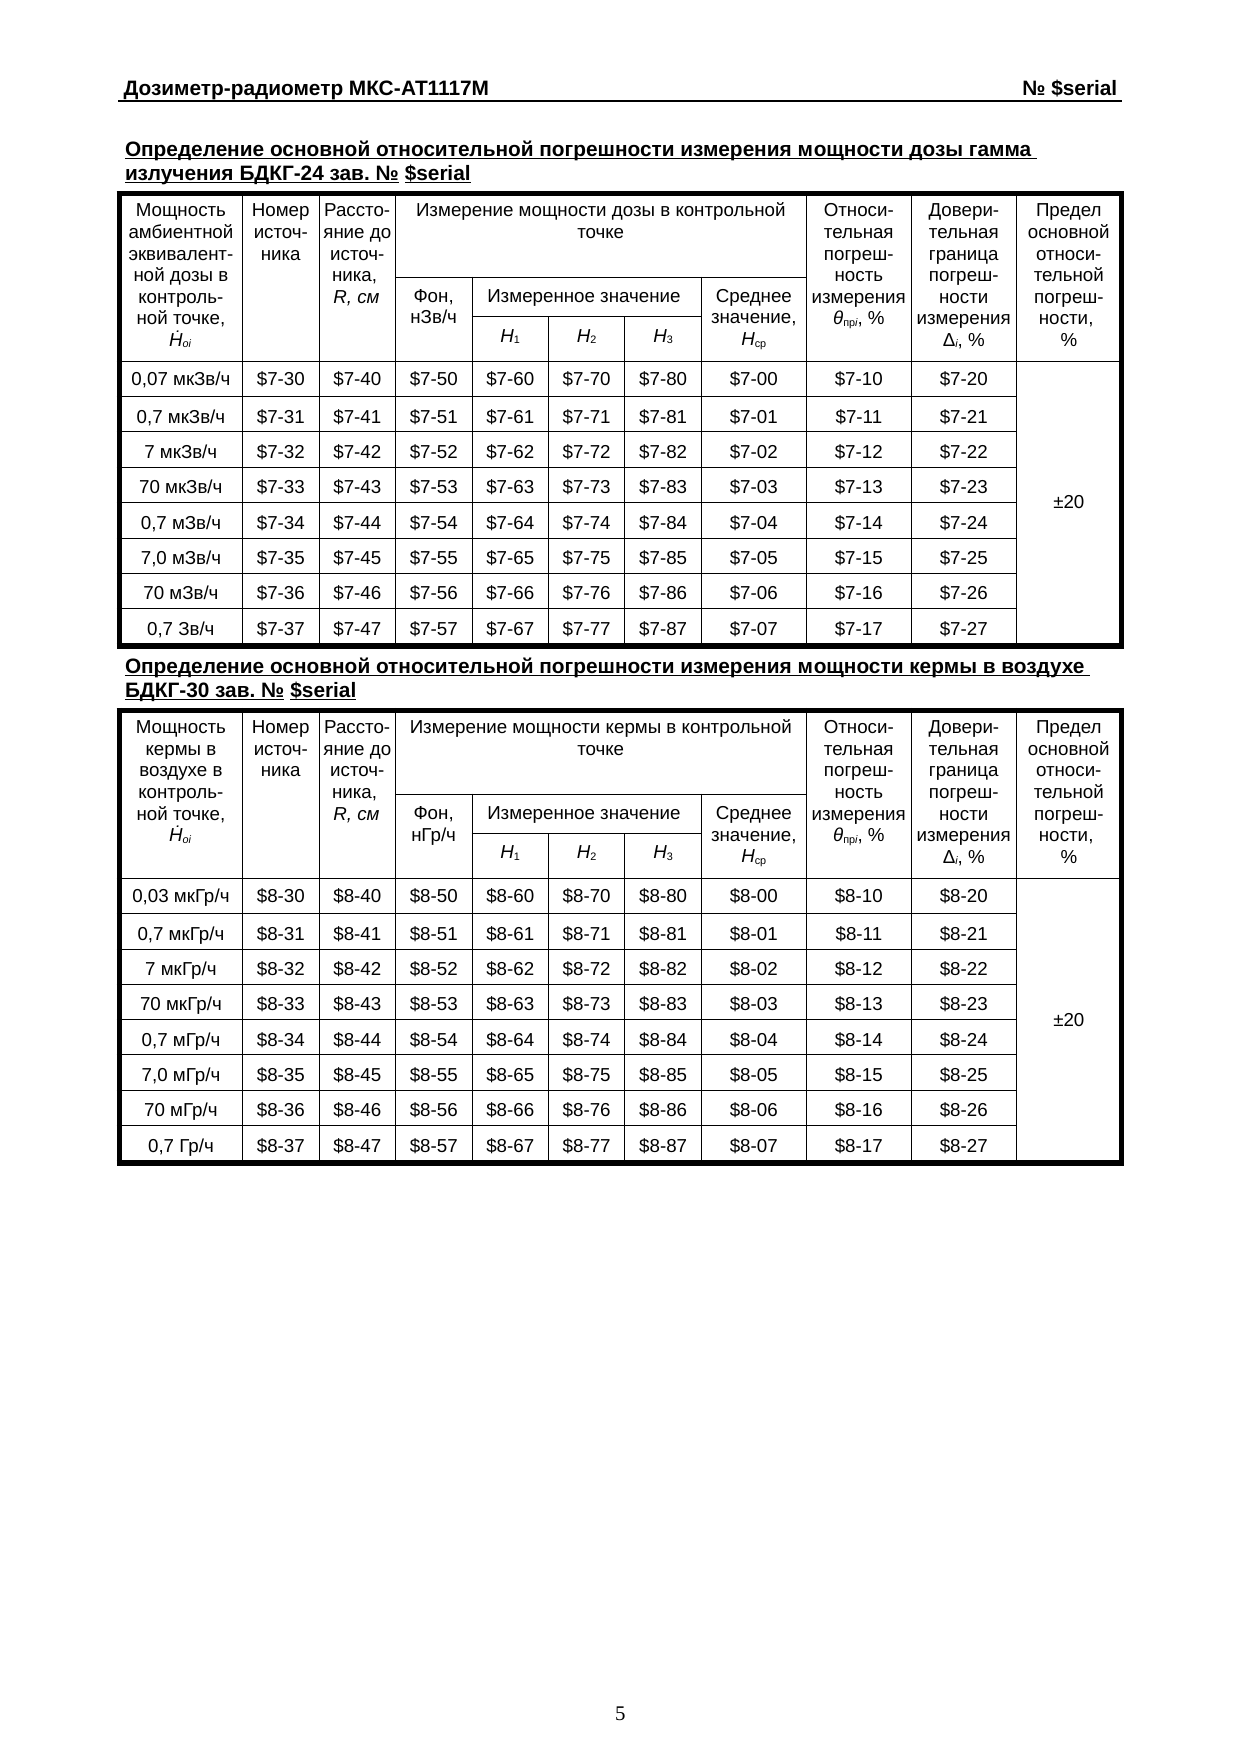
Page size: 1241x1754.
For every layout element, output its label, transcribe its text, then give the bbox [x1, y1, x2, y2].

table_cell $7-11 [807, 397, 911, 431]
table_cell $7-36 [243, 574, 319, 608]
table_cell $8-65 [473, 1055, 548, 1090]
table_cell $8-51 [396, 914, 472, 948]
table_cell Измерение мощности дозы в контрольной точке [396, 196, 806, 277]
table_cell $8-67 [473, 1126, 548, 1160]
table_cell $8-83 [625, 985, 701, 1019]
table_cell $7-51 [396, 397, 472, 431]
table_cell $8-45 [320, 1055, 395, 1090]
table_cell Измеренное значение [473, 795, 701, 833]
table_cell $7-14 [807, 503, 911, 537]
table_cell $7-52 [396, 432, 472, 467]
table_cell $7-22 [912, 432, 1016, 467]
table_cell 70 мГр/ч [122, 1091, 242, 1125]
table_cell $8-85 [625, 1055, 701, 1090]
table_cell $7-50 [396, 362, 472, 396]
table_cell $8-56 [396, 1091, 472, 1125]
table_cell Фон, нЗв/ч [396, 278, 472, 361]
table_cell $7-44 [320, 503, 395, 537]
table_cell $8-01 [702, 914, 806, 948]
table_cell H2 [549, 317, 624, 361]
table_cell $8-22 [912, 950, 1016, 984]
table_cell $8-35 [243, 1055, 319, 1090]
table_cell 0,7 мкГр/ч [122, 914, 242, 948]
table_cell $7-65 [473, 539, 548, 573]
table_cell $8-13 [807, 985, 911, 1019]
table_cell $8-82 [625, 950, 701, 984]
table_cell $8-34 [243, 1020, 319, 1054]
table_cell $8-33 [243, 985, 319, 1019]
table_cell $8-55 [396, 1055, 472, 1090]
table_cell $7-83 [625, 468, 701, 502]
table_cell $8-47 [320, 1126, 395, 1160]
table_cell $7-16 [807, 574, 911, 608]
table_cell $8-26 [912, 1091, 1016, 1125]
table_cell $7-10 [807, 362, 911, 396]
table_cell 0,7 Зв/ч [122, 609, 242, 643]
table_cell $7-27 [912, 609, 1016, 643]
table_cell $7-01 [702, 397, 806, 431]
table_cell Предел основной относи-тельной погреш-ности, % [1017, 196, 1119, 361]
table_cell $7-32 [243, 432, 319, 467]
table_cell $7-82 [625, 432, 701, 467]
table_cell $8-72 [549, 950, 624, 984]
table_cell $7-62 [473, 432, 548, 467]
table_cell $7-20 [912, 362, 1016, 396]
table_cell $7-56 [396, 574, 472, 608]
table_cell 0,03 мкГр/ч [122, 879, 242, 913]
table_cell $7-06 [702, 574, 806, 608]
table_cell $7-57 [396, 609, 472, 643]
table_cell $8-50 [396, 879, 472, 913]
table_cell $7-81 [625, 397, 701, 431]
table_cell $8-05 [702, 1055, 806, 1090]
table_cell $7-05 [702, 539, 806, 573]
table_cell $7-86 [625, 574, 701, 608]
table_cell $8-16 [807, 1091, 911, 1125]
table_cell $8-64 [473, 1020, 548, 1054]
table_cell $7-53 [396, 468, 472, 502]
table_cell Относи-тельная погреш-ность измерения θпрi, % [807, 713, 911, 878]
table_cell $7-85 [625, 539, 701, 573]
table_cell H2 [549, 834, 624, 878]
table_cell Довери-тельная граница погреш-ности измерения Δi, % [912, 196, 1016, 361]
table_cell Относи-тельная погреш-ность измерения θпрi, % [807, 196, 911, 361]
table_cell 70 мкЗв/ч [122, 468, 242, 502]
table_cell $8-76 [549, 1091, 624, 1125]
table_cell $8-31 [243, 914, 319, 948]
table_cell $7-00 [702, 362, 806, 396]
table_cell $7-63 [473, 468, 548, 502]
table_cell 7,0 мГр/ч [122, 1055, 242, 1090]
table_cell 7 мкГр/ч [122, 950, 242, 984]
table_cell $7-87 [625, 609, 701, 643]
table_cell $7-84 [625, 503, 701, 537]
table_cell $7-64 [473, 503, 548, 537]
table_cell $8-57 [396, 1126, 472, 1160]
table_cell $8-15 [807, 1055, 911, 1090]
table_cell 0,7 мЗв/ч [122, 503, 242, 537]
table_cell $8-70 [549, 879, 624, 913]
table_cell Фон, нГр/ч [396, 795, 472, 878]
table_cell $7-71 [549, 397, 624, 431]
table_cell H3 [625, 317, 701, 361]
table_cell $7-73 [549, 468, 624, 502]
table_cell $8-12 [807, 950, 911, 984]
table_cell $8-11 [807, 914, 911, 948]
table_cell $7-46 [320, 574, 395, 608]
table_cell $8-42 [320, 950, 395, 984]
table_cell $7-24 [912, 503, 1016, 537]
table_cell $7-80 [625, 362, 701, 396]
table_cell $8-04 [702, 1020, 806, 1054]
table_cell $7-67 [473, 609, 548, 643]
table_cell $8-27 [912, 1126, 1016, 1160]
table_cell $8-41 [320, 914, 395, 948]
table_cell $7-25 [912, 539, 1016, 573]
table_cell $7-42 [320, 432, 395, 467]
table_cell $7-74 [549, 503, 624, 537]
table_cell $8-77 [549, 1126, 624, 1160]
table_cell $8-87 [625, 1126, 701, 1160]
table_cell $8-63 [473, 985, 548, 1019]
table_cell $7-17 [807, 609, 911, 643]
table_cell $7-54 [396, 503, 472, 537]
table_cell $7-35 [243, 539, 319, 573]
table_cell Номер источ-ника [243, 713, 319, 878]
table_cell $7-23 [912, 468, 1016, 502]
table_cell Среднее значение, Hср [702, 795, 806, 878]
table_cell H1 [473, 834, 548, 878]
table_cell $7-41 [320, 397, 395, 431]
table_cell H3 [625, 834, 701, 878]
table_cell 0,7 Гр/ч [122, 1126, 242, 1160]
table_cell $8-14 [807, 1020, 911, 1054]
table_cell 7,0 мЗв/ч [122, 539, 242, 573]
table_cell $8-23 [912, 985, 1016, 1019]
table_cell 0,07 мкЗв/ч [122, 362, 242, 396]
table_cell $8-60 [473, 879, 548, 913]
table_cell Рассто-яние до источ-ника, R, см [320, 196, 395, 361]
table_cell 0,7 мГр/ч [122, 1020, 242, 1054]
table_cell $7-12 [807, 432, 911, 467]
table_cell $7-70 [549, 362, 624, 396]
table_cell 70 мЗв/ч [122, 574, 242, 608]
table_cell $8-24 [912, 1020, 1016, 1054]
table_cell $8-66 [473, 1091, 548, 1125]
table_cell $7-31 [243, 397, 319, 431]
table_cell Измеренное значение [473, 278, 701, 316]
table_cell $8-21 [912, 914, 1016, 948]
table_cell $7-40 [320, 362, 395, 396]
table_cell $7-76 [549, 574, 624, 608]
table_cell $7-72 [549, 432, 624, 467]
table_cell Среднее значение, Hср [702, 278, 806, 361]
table_cell $8-17 [807, 1126, 911, 1160]
table_cell $7-60 [473, 362, 548, 396]
table_cell $7-13 [807, 468, 911, 502]
table_cell $7-66 [473, 574, 548, 608]
table_cell $8-74 [549, 1020, 624, 1054]
table_cell H1 [473, 317, 548, 361]
table_cell $8-75 [549, 1055, 624, 1090]
table_cell $7-21 [912, 397, 1016, 431]
table_cell $8-25 [912, 1055, 1016, 1090]
table_cell $8-46 [320, 1091, 395, 1125]
table_cell $8-37 [243, 1126, 319, 1160]
table_cell $7-26 [912, 574, 1016, 608]
table_cell $7-30 [243, 362, 319, 396]
table_cell $7-45 [320, 539, 395, 573]
table_cell Измерение мощности кермы в контрольной точке [396, 713, 806, 793]
table_cell Номер источ-ника [243, 196, 319, 361]
table_header Определение основной относительной погрешности измерения мощности кермы в воздухе БДКГ-30 зав. № $serial [119, 649, 1121, 708]
table_cell $7-75 [549, 539, 624, 573]
table_cell $7-07 [702, 609, 806, 643]
table_cell $8-03 [702, 985, 806, 1019]
table_cell $7-03 [702, 468, 806, 502]
table_cell $7-47 [320, 609, 395, 643]
table_cell $8-36 [243, 1091, 319, 1125]
table_cell $7-33 [243, 468, 319, 502]
table_cell $7-02 [702, 432, 806, 467]
table_cell $8-84 [625, 1020, 701, 1054]
table_cell $8-07 [702, 1126, 806, 1160]
table_cell $7-04 [702, 503, 806, 537]
table_cell $8-81 [625, 914, 701, 948]
table_cell $8-53 [396, 985, 472, 1019]
table_cell 7 мкЗв/ч [122, 432, 242, 467]
table_cell Довери-тельная граница погреш-ности измерения Δi, % [912, 713, 1016, 878]
table_cell $7-77 [549, 609, 624, 643]
table_cell $7-43 [320, 468, 395, 502]
table_cell $7-61 [473, 397, 548, 431]
table_header Определение основной относительной погрешности измерения мощности дозы гамма излучения БДКГ-24 зав. № $serial [119, 132, 1121, 191]
table_cell $8-30 [243, 879, 319, 913]
table_cell 70 мкГр/ч [122, 985, 242, 1019]
table_cell 0,7 мкЗв/ч [122, 397, 242, 431]
table_cell Мощность кермы в воздухе в контроль- ной точке, Ḣoi [122, 713, 242, 878]
table_cell $7-15 [807, 539, 911, 573]
table_cell $7-37 [243, 609, 319, 643]
table_cell Рассто-яние до источ-ника, R, см [320, 713, 395, 878]
table_cell $8-44 [320, 1020, 395, 1054]
table_cell $7-34 [243, 503, 319, 537]
table_cell ±20 [1017, 879, 1119, 1160]
table_cell Предел основной относи-тельной погреш-ности, % [1017, 713, 1119, 878]
table_cell $8-86 [625, 1091, 701, 1125]
table_cell $8-06 [702, 1091, 806, 1125]
table_cell Мощность амбиентной эквивалент-ной дозы в контроль- ной точке, Ḣoi [122, 196, 242, 361]
table_cell $8-73 [549, 985, 624, 1019]
table_cell $8-32 [243, 950, 319, 984]
table_cell $8-20 [912, 879, 1016, 913]
table_cell $8-43 [320, 985, 395, 1019]
table_cell $8-54 [396, 1020, 472, 1054]
table_cell $8-02 [702, 950, 806, 984]
table_cell ±20 [1017, 362, 1119, 643]
table_cell $8-62 [473, 950, 548, 984]
table_cell $8-61 [473, 914, 548, 948]
table_cell $8-52 [396, 950, 472, 984]
table_cell $8-40 [320, 879, 395, 913]
table_cell $8-71 [549, 914, 624, 948]
table_cell $7-55 [396, 539, 472, 573]
table_cell $8-10 [807, 879, 911, 913]
table_cell $8-80 [625, 879, 701, 913]
table_cell $8-00 [702, 879, 806, 913]
